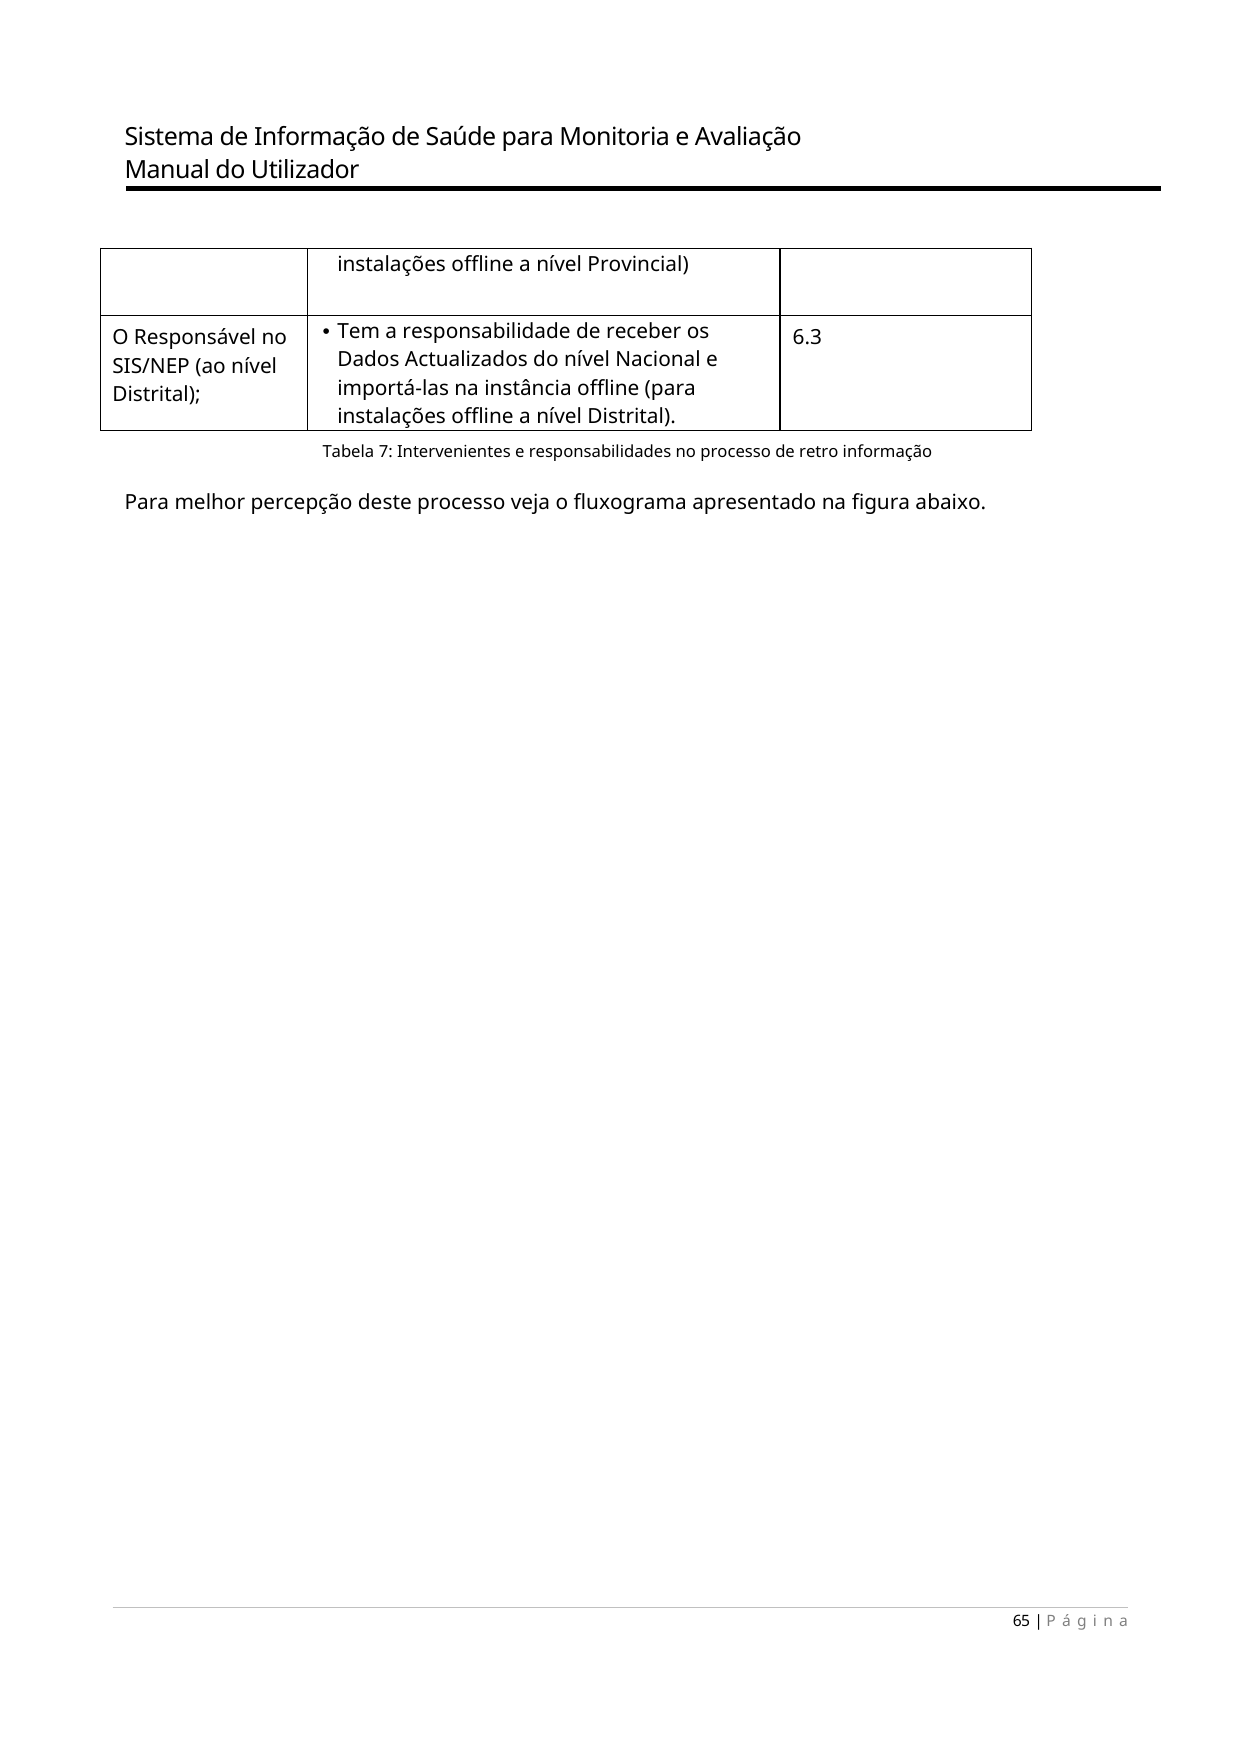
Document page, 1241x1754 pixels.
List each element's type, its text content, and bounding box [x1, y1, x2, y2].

table_cell [781, 249, 1031, 277]
table_cell [101, 278, 307, 315]
table_cell [101, 249, 307, 277]
table_cell Tem a responsabilidade de receber os Dados Actualizados do nível Nacional e importá-las na instância offline (para instalações offline a nível Distrital). [308, 316, 779, 430]
table_cell 6.3 [781, 316, 1031, 430]
text Tabela 7: Intervenientes e responsabilidades no processo de retro informação [127, 439, 1128, 462]
table_cell [781, 278, 1031, 315]
text Para melhor percepção deste processo veja o fluxograma apresentado na figura abaixo. [124, 487, 1128, 515]
table_cell O Responsável no SIS/NEP (ao nível Distrital); [101, 316, 307, 430]
table_cell instalações offline a nível Provincial) [308, 249, 779, 277]
table_cell [308, 278, 779, 315]
